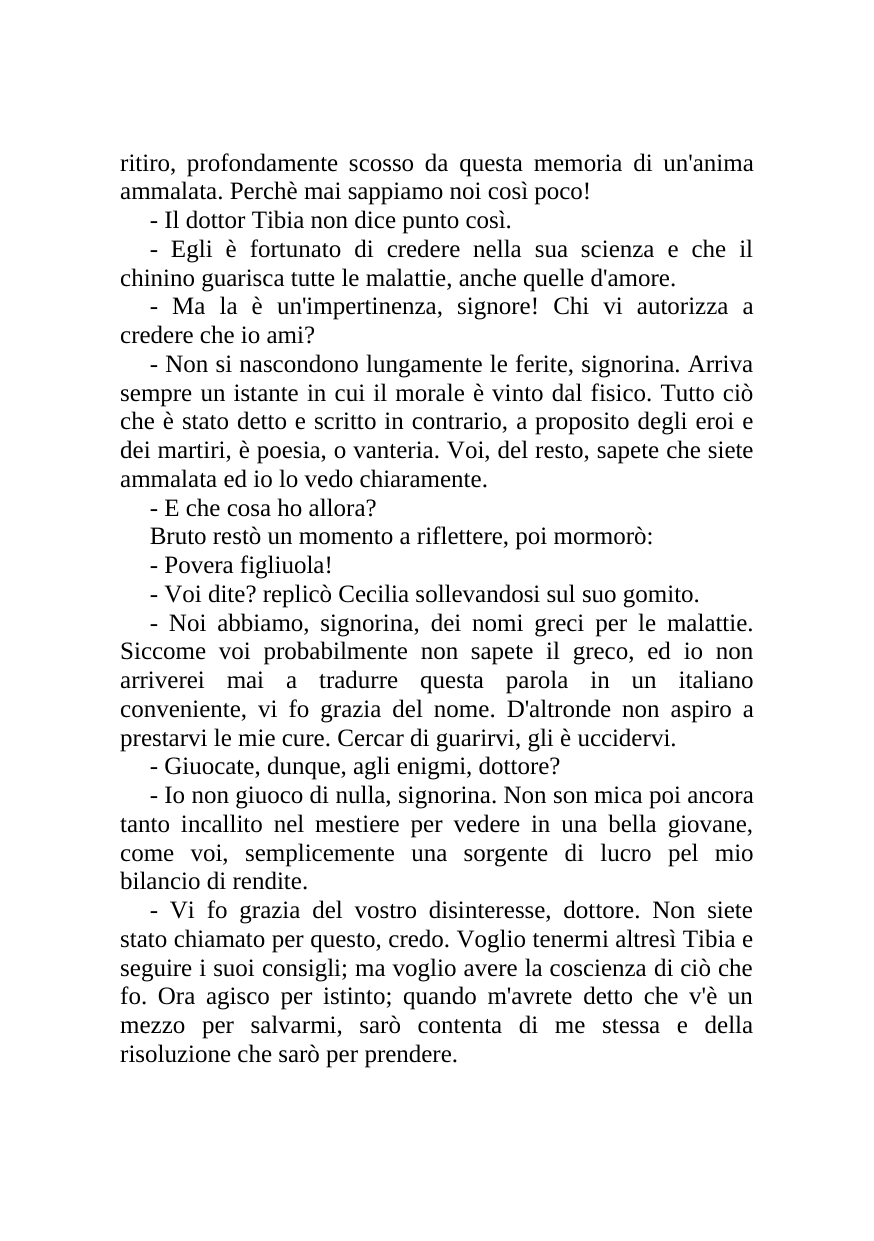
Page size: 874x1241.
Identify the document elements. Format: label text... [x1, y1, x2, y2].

text - Vi fo grazia del vostro disinteresse, dottore. Non siete stato chiamato per questo, credo. Voglio tenermi altresì Tibia e seguire i suoi consigli; ma voglio avere la coscienza di ciò che fo. Ora agisco per istinto; quando m'avrete detto che v'è un mezzo per salvarmi, sarò contenta di me stessa e della risoluzione che sarò per prendere. [120, 895, 754, 1068]
text - Povera figliuola! [120, 550, 754, 579]
text - E che cosa ho allora? [120, 493, 754, 521]
text - Io non giuoco di nulla, signorina. Non son mica poi ancora tanto incallito nel mestiere per vedere in una bella giovane, come voi, semplicemente una sorgente di lucro pel mio bilancio di rendite. [120, 780, 754, 895]
text - Voi dite? replicò Cecilia sollevandosi sul suo gomito. [120, 579, 754, 608]
text - Egli è fortunato di credere nella sua scienza e che il chinino guarisca tutte le malattie, anche quelle d'amore. [120, 234, 754, 291]
text ritiro, profondamente scosso da questa memoria di un'anima ammalata. Perchè mai sappiamo noi così poco! [120, 148, 754, 205]
text - Noi abbiamo, signorina, dei nomi greci per le malattie. Siccome voi probabilmente non sapete il greco, ed io non arriverei mai a tradurre questa parola in un italiano conveniente, vi fo grazia del nome. D'altronde non aspiro a prestarvi le mie cure. Cercar di guarirvi, gli è uccidervi. [120, 608, 754, 751]
text - Il dottor Tibia non dice punto così. [120, 205, 754, 234]
text - Giuocate, dunque, agli enigmi, dottore? [120, 751, 754, 780]
text - Ma la è un'impertinenza, signore! Chi vi autorizza a credere che io ami? [120, 291, 754, 349]
text - Non si nascondono lungamente le ferite, signorina. Arriva sempre un istante in cui il morale è vinto dal fisico. Tutto ciò che è stato detto e scritto in contrario, a proposito degli eroi e dei martiri, è poesia, o vanteria. Voi, del resto, sapete che siete ammalata ed io lo vedo chiaramente. [120, 349, 754, 493]
text Bruto restò un momento a riflettere, poi mormorò: [120, 521, 754, 550]
